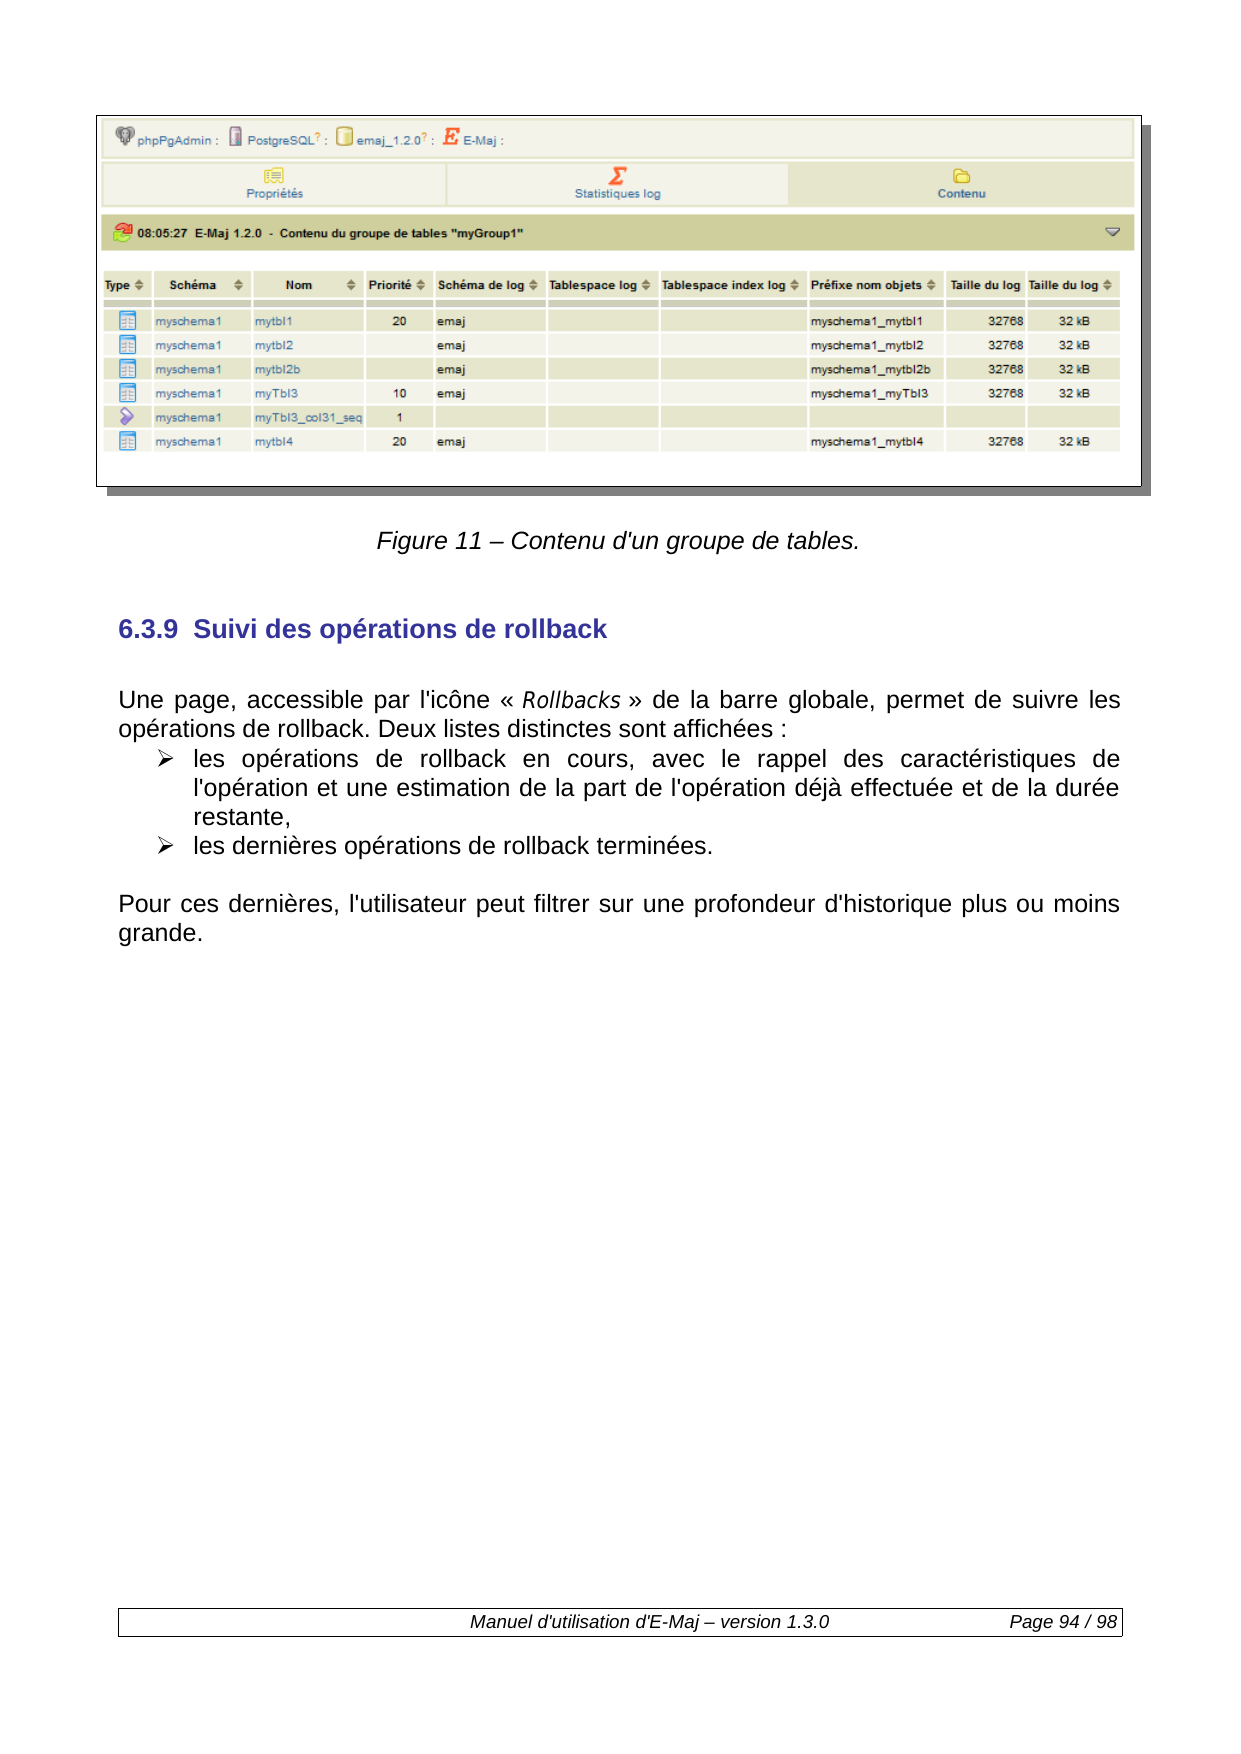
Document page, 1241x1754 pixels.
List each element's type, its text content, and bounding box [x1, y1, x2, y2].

text Une page, accessible par l'icône « Rollbacks » de la barre globale, permet de suivre les opérations de rollback. Deux listes distinctes sont affichées : [118, 685, 1122, 743]
list les dernières opérations de rollback terminées. [156, 831, 1122, 860]
subtitle Suivi des opérations de rollback [118, 613, 1122, 644]
text Pour ces dernières, l'utilisateur peut filtrer sur une profondeur d'historique plus ou moins grande. [118, 889, 1122, 947]
list les opérations de rollback en cours, avec le rappel des caractéristiques de l'opération et une estimation de la part de l'opération déjà effectuée et de la durée restante, [156, 743, 1122, 831]
text Figure 11 – Contenu d'un groupe de tables. [118, 526, 1122, 554]
picture [99, 118, 1138, 483]
